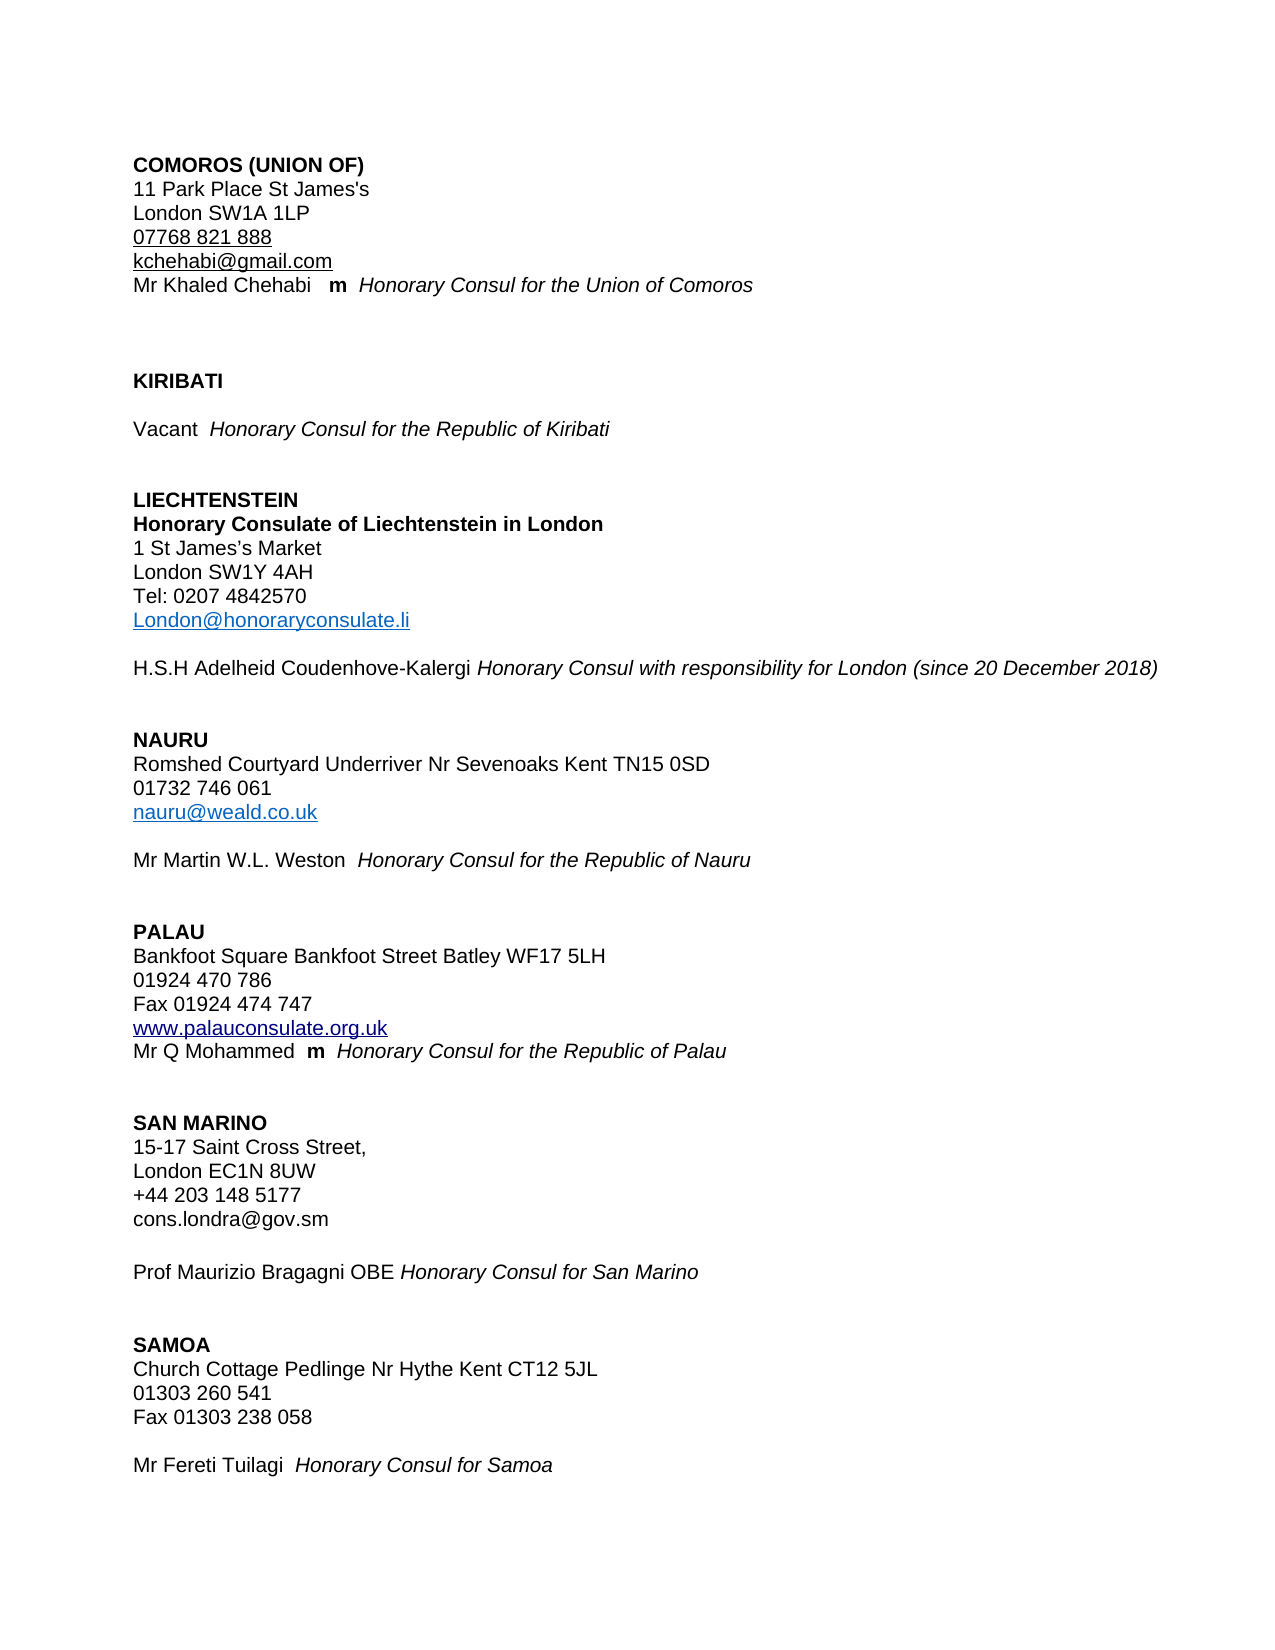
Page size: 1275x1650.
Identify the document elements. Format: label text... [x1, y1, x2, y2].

text 15-17 Saint Cross Street, [133, 1135, 1181, 1159]
text London EC1N 8UW [133, 1159, 1181, 1183]
text 01732 746 061 [133, 776, 1181, 800]
text Church Cottage Pedlinge Nr Hythe Kent CT12 5JL [133, 1357, 1181, 1381]
text Tel: 0207 4842570 [133, 584, 1181, 608]
text 1 St James’s Market [133, 536, 1181, 560]
text Mr Fereti Tuilagi Honorary Consul for Samoa [133, 1453, 1181, 1477]
text Vacant Honorary Consul for the Republic of Kiribati [133, 416, 1181, 440]
text H.S.H Adelheid Coudenhove-Kalergi Honorary Consul with responsibility for London (since 20 December 2018) [133, 656, 1181, 680]
subtitle SAMOA [133, 1333, 1181, 1357]
text London@honoraryconsulate.li [133, 608, 1181, 632]
subtitle KIRIBATI [133, 368, 1181, 392]
text 11 Park Place St James's [133, 177, 1181, 201]
text cons.londra@gov.sm [133, 1207, 1181, 1231]
subtitle SAN MARINO [133, 1111, 1181, 1135]
text Fax 01303 238 058 [133, 1405, 1181, 1429]
text 01924 470 786 [133, 967, 1181, 991]
text nauru@weald.co.uk [133, 800, 1181, 824]
text Mr Q Mohammed m Honorary Consul for the Republic of Palau [133, 1039, 1181, 1063]
text Mr Martin W.L. Weston Honorary Consul for the Republic of Nauru [133, 848, 1181, 872]
text LIECHTENSTEIN [133, 488, 1181, 512]
text www.palauconsulate.org.uk [133, 1015, 1181, 1039]
text NAURU [133, 728, 1181, 752]
text PALAU [133, 919, 1181, 943]
text Fax 01924 474 747 [133, 991, 1181, 1015]
text Bankfoot Square Bankfoot Street Batley WF17 5LH [133, 943, 1181, 967]
text Mr Khaled Chehabi m Honorary Consul for the Union of Comoros [133, 273, 1181, 297]
text COMOROS (UNION OF) [133, 153, 1181, 177]
text 01303 260 541 [133, 1381, 1181, 1405]
text London SW1A 1LP [133, 201, 1181, 225]
text London SW1Y 4AH [133, 560, 1181, 584]
text +44 203 148 5177 [133, 1183, 1181, 1207]
text kchehabi@gmail.com [133, 249, 1181, 273]
text 07768 821 888 [133, 225, 1181, 249]
text Prof Maurizio Bragagni OBE Honorary Consul for San Marino [133, 1255, 1181, 1285]
text Romshed Courtyard Underriver Nr Sevenoaks Kent TN15 0SD [133, 752, 1181, 776]
text Honorary Consulate of Liechtenstein in London [133, 512, 1181, 536]
